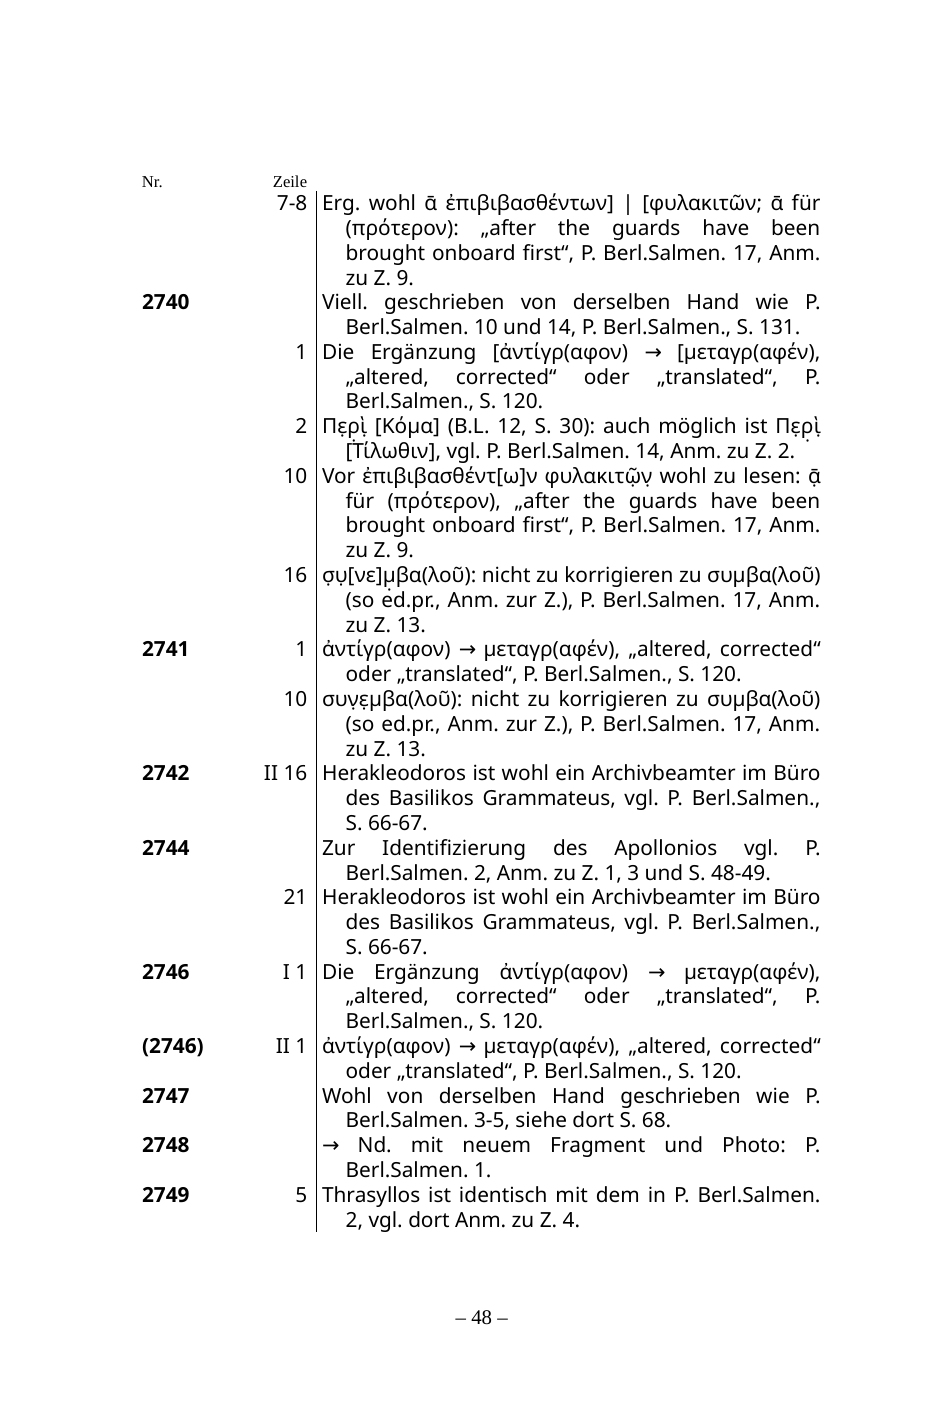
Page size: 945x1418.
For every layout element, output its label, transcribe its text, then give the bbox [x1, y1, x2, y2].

table_cell Wohl von derselben Hand geschrieben wie P. Berl.Salmen. 3-5, siehe dort S. 68. [317, 1083, 827, 1133]
table_cell ἀντίγρ(αφον) → μεταγρ(αφέν), „altered, corrected“ oder „translated“, P. Berl.Salmen., S. 120. [317, 637, 827, 687]
table_cell [136, 885, 224, 959]
table_cell 10 [224, 687, 316, 761]
table_cell [136, 464, 224, 563]
table_cell [136, 414, 224, 463]
table_cell I 1 [224, 959, 316, 1034]
table_cell [136, 563, 224, 637]
table_cell Viell. geschrieben von derselben Hand wie P. Berl.Salmen. 10 und 14, P. Berl.Salmen., S. 131. [317, 290, 827, 339]
table_cell σ̣υ̣[νε]μ̣βα(λοῦ): nicht zu korrigieren zu συμβα(λοῦ) (so ed.pr., Anm. zur Z.), P. Berl.Salmen. 17, Anm. zu Z. 13. [317, 563, 827, 637]
table_cell Zur Identifizierung des Apollonios vgl. P. Berl.Salmen. 2, Anm. zu Z. 1, 3 und S. 48-49. [317, 835, 827, 885]
table_cell 2 [224, 414, 316, 463]
table_cell 1 [224, 637, 316, 687]
table_cell II 16 [224, 761, 316, 835]
table_cell Vor ἐπιβιβασθέντ[ω]ν φυλακιτῶ̣ν̣ wohl zu lesen: ᾱ̣ für (πρότερον), „after the guards have been brought onboard first“, P. Berl.Salmen. 17, Anm. zu Z. 9. [317, 464, 827, 563]
table_cell 21 [224, 885, 316, 959]
table_cell 7-8 [224, 191, 316, 290]
table_cell [136, 191, 224, 290]
table_cell Die Ergänzung ἀντίγρ(αφον) → μεταγρ(αφέν), „altered, corrected“ oder „translated“, P. Berl.Salmen., S. 120. [317, 959, 827, 1034]
table_cell → Nd. mit neuem Fragment und Photo: P. Berl.Salmen. 1. [317, 1133, 827, 1182]
table_cell II 1 [224, 1034, 316, 1083]
table_cell ἀντίγρ(αφον) → μεταγρ(αφέν), „altered, corrected“ oder „translated“, P. Berl.Salmen., S. 120. [317, 1034, 827, 1083]
table_cell 2740 [136, 290, 316, 339]
table_cell (2746) [136, 1034, 224, 1083]
table_cell 2747 [136, 1083, 316, 1133]
table_cell συν̣ε̣μβα(λοῦ): nicht zu korrigieren zu συμβα(λοῦ) (so ed.pr., Anm. zur Z.), P. Berl.Salmen. 17, Anm. zu Z. 13. [317, 687, 827, 761]
table_cell Herakleodoros ist wohl ein Archivbeamter im Büro des Basilikos Grammateus, vgl. P. Berl.Salmen., S. 66-67. [317, 761, 827, 835]
table_cell 2744 [136, 835, 316, 885]
table_cell [136, 340, 224, 414]
table_cell Πε̣ρ̣ὶ̣ [Κόμα] (B.L. 12, S. 30): auch möglich ist Πε̣ρ̣ὶ̣ [Τίλωθιν], vgl. P. Berl.Salmen. 14, Anm. zu Z. 2. [317, 414, 827, 463]
table_cell 2741 [136, 637, 224, 687]
table_cell [136, 687, 224, 761]
table_cell 16 [224, 563, 316, 637]
table_cell 2746 [136, 959, 224, 1034]
table_cell 10 [224, 464, 316, 563]
table_cell Erg. wohl ᾱ ἐπιβιβασθέντων] | [φυλακιτῶν; ᾱ für (πρότερον): „after the guards have been brought onboard first“, P. Berl.Salmen. 17, Anm. zu Z. 9. [317, 191, 827, 290]
table_cell 5 [224, 1183, 316, 1232]
table_cell 2749 [136, 1183, 224, 1232]
table_cell 2742 [136, 761, 224, 835]
table_cell Thrasyllos ist identisch mit dem in P. Berl.Salmen. 2, vgl. dort Anm. zu Z. 4. [317, 1183, 827, 1232]
table_cell 1 [224, 340, 316, 414]
table_cell 2748 [136, 1133, 316, 1182]
table_cell Die Ergänzung [ἀντίγρ(αφον) → [μεταγρ(αφέν), „altered, corrected“ oder „translated“, P. Berl.Salmen., S. 120. [317, 340, 827, 414]
table_cell Herakleodoros ist wohl ein Archivbeamter im Büro des Basilikos Grammateus, vgl. P. Berl.Salmen., S. 66-67. [317, 885, 827, 959]
